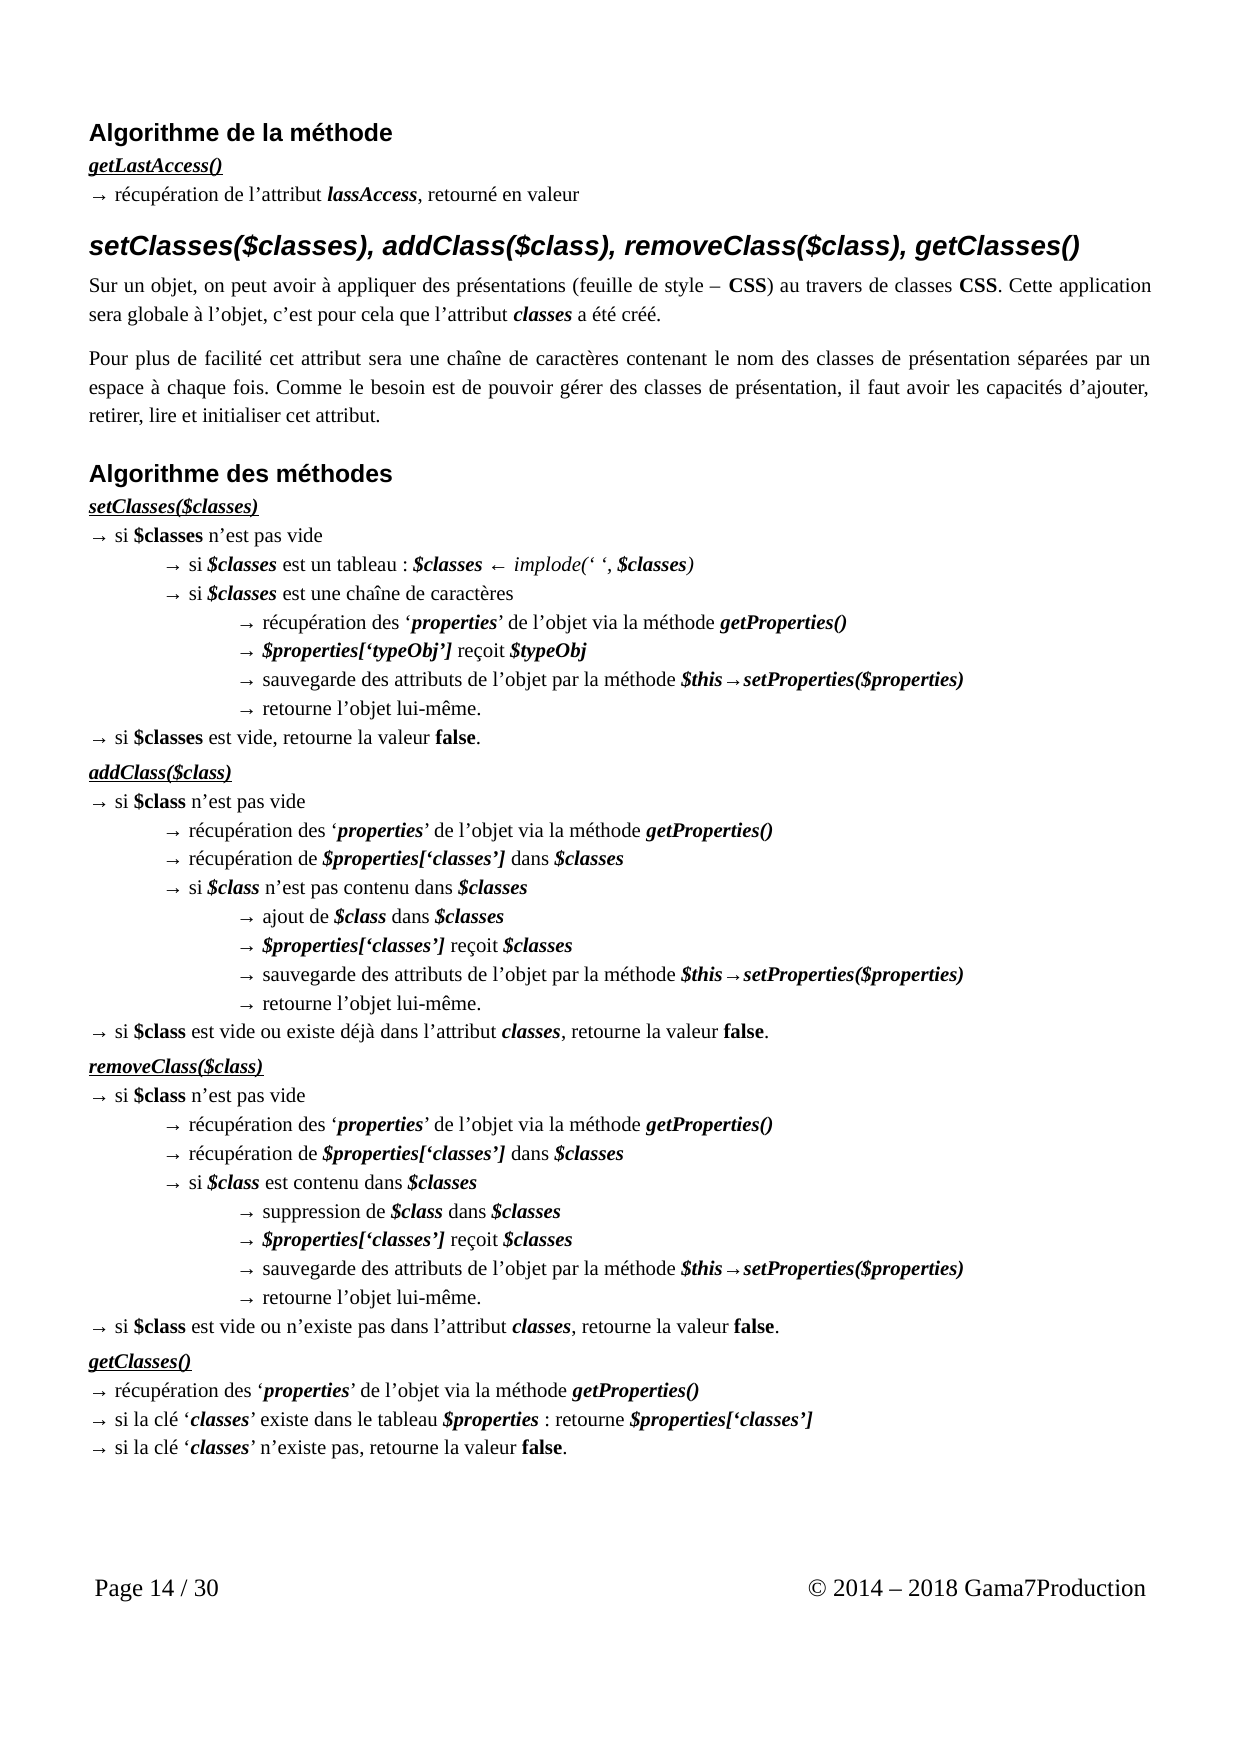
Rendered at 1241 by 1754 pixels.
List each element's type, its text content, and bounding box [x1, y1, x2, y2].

text → retourne l’objet lui-même. [88, 696, 1152, 720]
text → retourne l’objet lui-même. [88, 1285, 1152, 1309]
text → récupération des ‘properties’ de l’objet via la méthode getProperties() [88, 1112, 1152, 1136]
text → suppression de $class dans $classes [88, 1198, 1152, 1223]
text → si $class est vide ou n’existe pas dans l’attribut classes, retourne la valeur false. [88, 1314, 1152, 1338]
text → si $classes est un tableau : $classes ← implode(‘ ‘, $classes) [88, 552, 1152, 576]
text → si $class n’est pas vide [88, 1083, 1152, 1107]
text Sur un objet, on peut avoir à appliquer des présentations (feuille de style – CSS) au travers de classes CSS. Cette application sera globale à l’objet, c’est pour cela que l’attribut classes a été créé. [88, 273, 1152, 326]
text → si la clé ‘classes’ n’existe pas, retourne la valeur false. [88, 1435, 1152, 1459]
text → si $classes est une chaîne de caractères [88, 581, 1152, 605]
text → si $classes n’est pas vide [88, 523, 1152, 547]
text → ajout de $class dans $classes [88, 904, 1152, 928]
subtitle setClasses($classes), addClass($class), removeClass($class), getClasses() [88, 229, 1152, 261]
text getClasses() [88, 1349, 1152, 1373]
subtitle Algorithme de la méthode [88, 118, 1152, 147]
subtitle Algorithme des méthodes [88, 459, 1152, 488]
text → retourne l’objet lui-même. [88, 991, 1152, 1015]
text → $properties[‘classes’] reçoit $classes [88, 933, 1152, 957]
text addClass($class) [88, 760, 1152, 784]
text → récupération des ‘properties’ de l’objet via la méthode getProperties() [88, 817, 1152, 842]
text → récupération de l’attribut lassAccess, retourné en valeur [88, 182, 1152, 206]
text getLastAccess() [88, 153, 1152, 177]
text → si $class n’est pas vide [88, 789, 1152, 813]
text Pour plus de facilité cet attribut sera une chaîne de caractères contenant le nom des classes de présentation séparées par un espace à chaque fois. Comme le besoin est de pouvoir gérer des classes de présentation, il faut avoir les capacités d’ajouter, retirer, lire et initialiser cet attribut. [88, 346, 1152, 427]
text removeClass($class) [88, 1054, 1152, 1078]
text → sauvegarde des attributs de l’objet par la méthode $this→setProperties($properties) [236, 667, 1152, 691]
text → si $class est vide ou existe déjà dans l’attribut classes, retourne la valeur false. [88, 1019, 1152, 1043]
text → sauvegarde des attributs de l’objet par la méthode $this→setProperties($properties) [236, 962, 1152, 986]
text → $properties[‘classes’] reçoit $classes [88, 1227, 1152, 1251]
text → si $classes est vide, retourne la valeur false. [88, 725, 1152, 749]
text → récupération des ‘properties’ de l’objet via la méthode getProperties() [88, 1378, 1152, 1402]
text → si $class est contenu dans $classes [88, 1170, 1152, 1194]
text → récupération de $properties[‘classes’] dans $classes [88, 1141, 1152, 1165]
text → si la clé ‘classes’ existe dans le tableau $properties : retourne $properties[‘classes’] [88, 1406, 1152, 1431]
text → récupération des ‘properties’ de l’objet via la méthode getProperties() [88, 609, 1152, 634]
text → sauvegarde des attributs de l’objet par la méthode $this→setProperties($properties) [236, 1256, 1152, 1280]
text → récupération de $properties[‘classes’] dans $classes [88, 846, 1152, 870]
text → si $class n’est pas contenu dans $classes [88, 875, 1152, 899]
text → $properties[‘typeObj’] reçoit $typeObj [88, 638, 1152, 662]
text setClasses($classes) [88, 494, 1152, 518]
